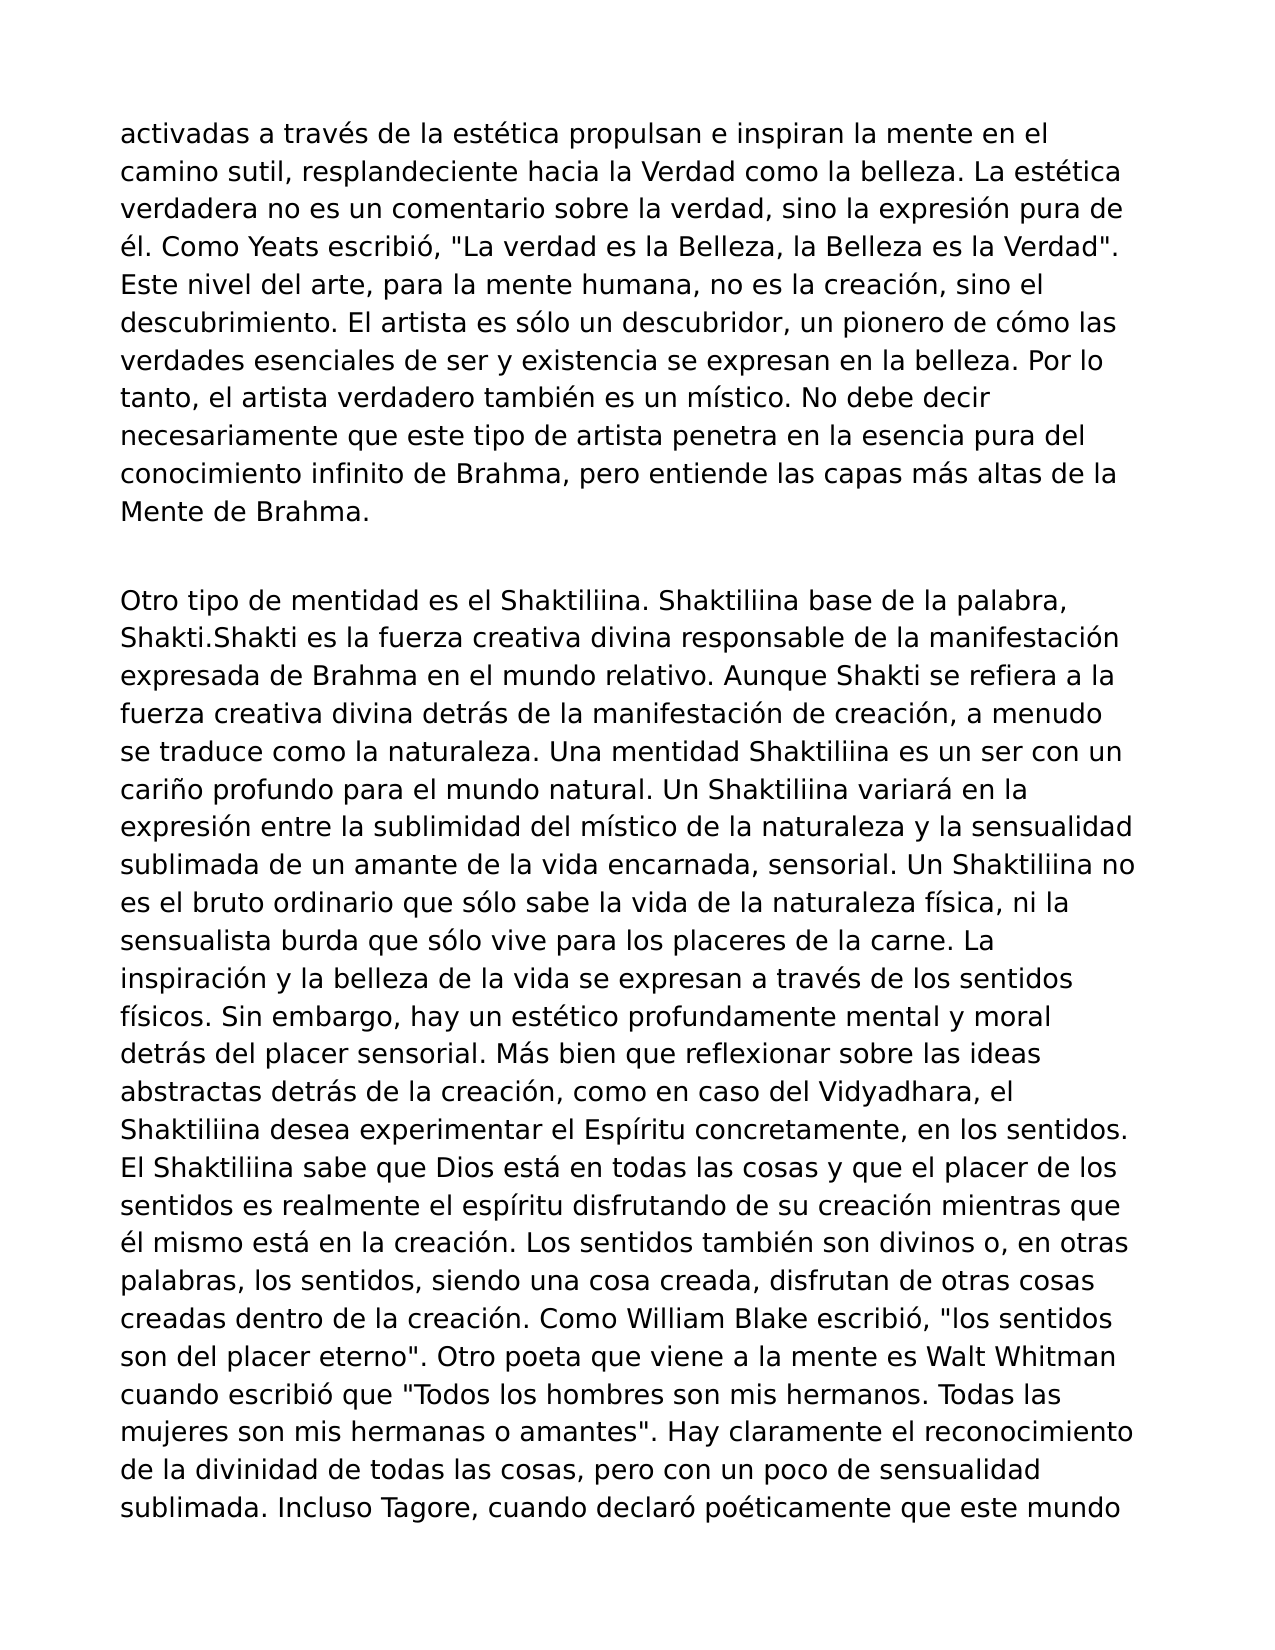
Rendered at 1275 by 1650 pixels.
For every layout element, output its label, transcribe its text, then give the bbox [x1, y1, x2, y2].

text activadas a través de la estética propulsan e inspiran la mente en el camino sutil, resplandeciente hacia la Verdad como la belleza. La estética verdadera no es un comentario sobre la verdad, sino la expresión pura de él. Como Yeats escribió, "La verdad es la Belleza, la Belleza es la Verdad". Este nivel del arte, para la mente humana, no es la creación, sino el descubrimiento. El artista es sólo un descubridor, un pionero de cómo las verdades esenciales de ser y existencia se expresan en la belleza. Por lo tanto, el artista verdadero también es un místico. No debe decir necesariamente que este tipo de artista penetra en la esencia pura del conocimiento infinito de Brahma, pero entiende las capas más altas de la Mente de Brahma. [120, 118, 1141, 528]
text Otro tipo de mentidad es el Shaktiliina. Shaktiliina base de la palabra, Shakti.Shakti es la fuerza creativa divina responsable de la manifestación expresada de Brahma en el mundo relativo. Aunque Shakti se refiera a la fuerza creativa divina detrás de la manifestación de creación, a menudo se traduce como la naturaleza. Una mentidad Shaktiliina es un ser con un cariño profundo para el mundo natural. Un Shaktiliina variará en la expresión entre la sublimidad del místico de la naturaleza y la sensualidad sublimada de un amante de la vida encarnada, sensorial. Un Shaktiliina no es el bruto ordinario que sólo sabe la vida de la naturaleza física, ni la sensualista burda que sólo vive para los placeres de la carne. La inspiración y la belleza de la vida se expresan a través de los sentidos físicos. Sin embargo, hay un estético profundamente mental y moral detrás del placer sensorial. Más bien que reflexionar sobre las ideas abstractas detrás de la creación, como en caso del Vidyadhara, el Shaktiliina desea experimentar el Espíritu concretamente, en los sentidos. El Shaktiliina sabe que Dios está en todas las cosas y que el placer de los sentidos es realmente el espíritu disfrutando de su creación mientras que él mismo está en la creación. Los sentidos también son divinos o, en otras palabras, los sentidos, siendo una cosa creada, disfrutan de otras cosas creadas dentro de la creación. Como William Blake escribió, "los sentidos son del placer eterno". Otro poeta que viene a la mente es Walt Whitman cuando escribió que "Todos los hombres son mis hermanos. Todas las mujeres son mis hermanas o amantes". Hay claramente el reconocimiento de la divinidad de todas las cosas, pero con un poco de sensualidad sublimada. Incluso Tagore, cuando declaró poéticamente que este mundo [120, 585, 1141, 1524]
